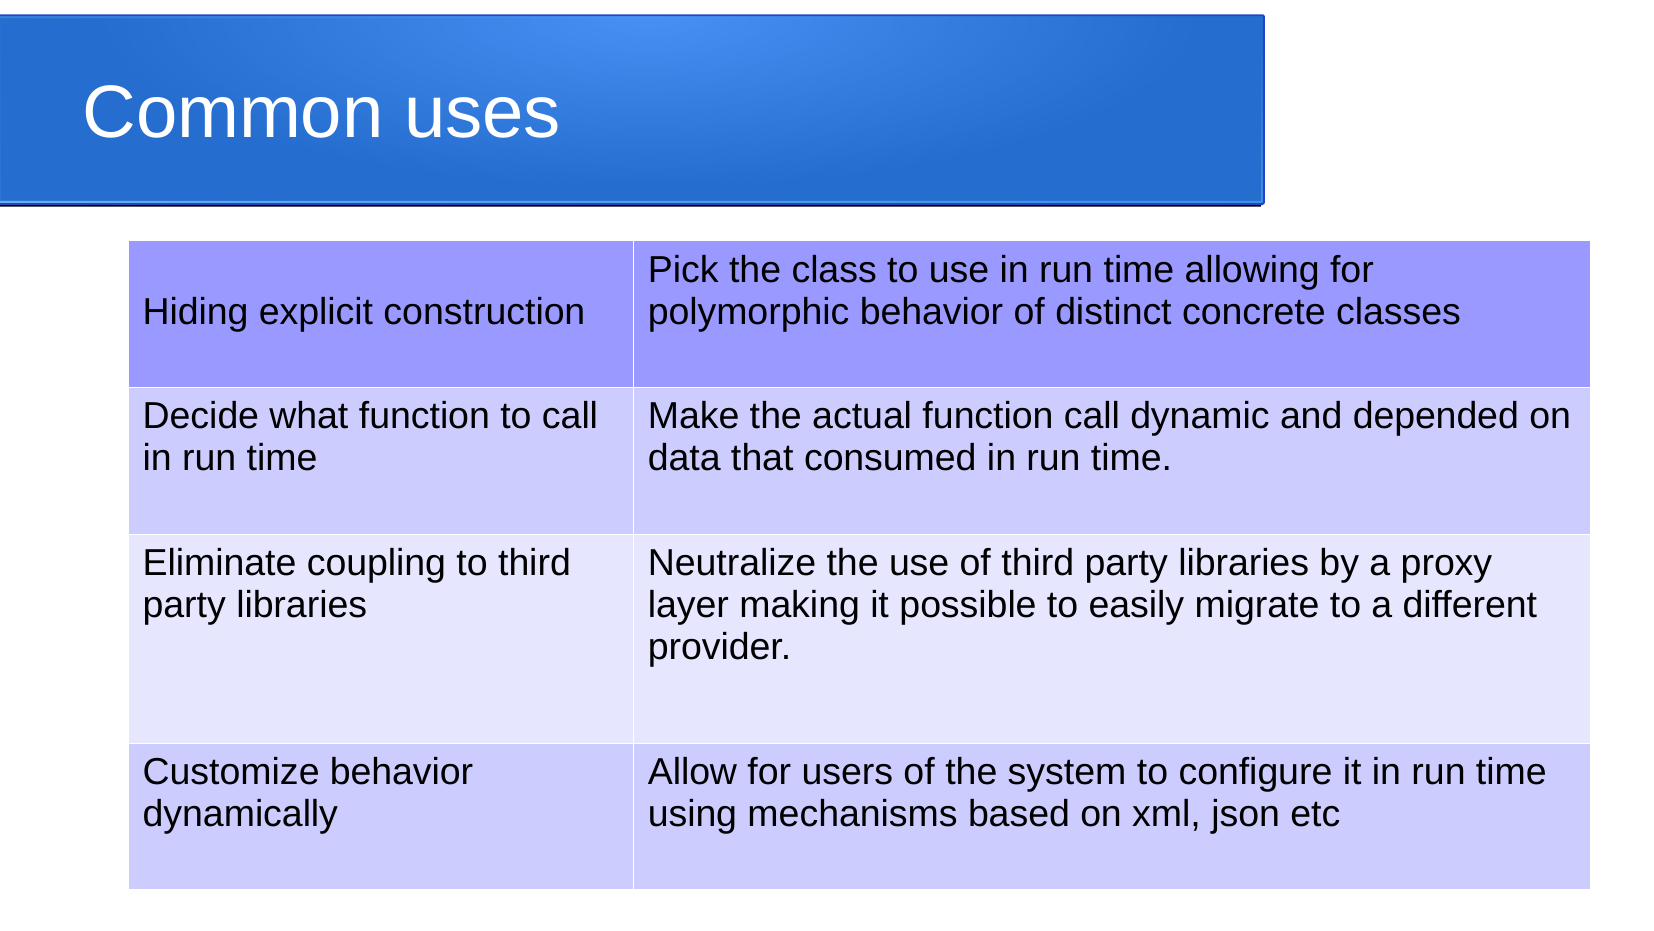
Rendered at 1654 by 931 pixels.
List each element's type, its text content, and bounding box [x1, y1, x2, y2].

table_cell Decide what function to call in run time [129, 388, 633, 534]
table_cell Customize behavior dynamically [129, 744, 633, 889]
table_header Pick the class to use in run time allowing for polymorphic behavior of distinct concrete classes [634, 241, 1590, 387]
table_cell Eliminate coupling to third party libraries [129, 535, 633, 743]
table_cell Make the actual function call dynamic and depended on data that consumed in run time. [634, 388, 1590, 534]
table_cell Allow for users of the system to configure it in run time using mechanisms based on xml, json etc [634, 744, 1590, 889]
table_cell Neutralize the use of third party libraries by a proxy layer making it possible to easily migrate to a different provider. [634, 535, 1590, 743]
table_header Hiding explicit construction [129, 241, 633, 387]
title Common uses [82, 35, 1235, 189]
